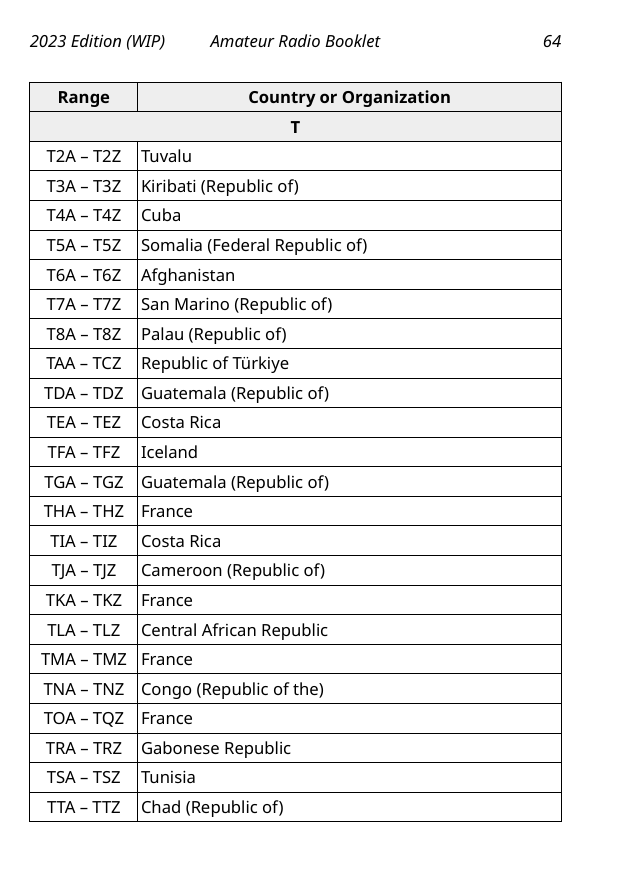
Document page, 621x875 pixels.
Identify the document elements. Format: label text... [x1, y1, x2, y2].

table_cell Cuba [138, 201, 561, 229]
table_cell TLA – TLZ [30, 615, 137, 644]
table_cell TEA – TEZ [30, 408, 137, 437]
table_cell T3A – T3Z [30, 171, 137, 200]
table_cell Costa Rica [138, 526, 561, 555]
table_cell San Marino (Republic of) [138, 290, 561, 318]
table_cell T [30, 112, 561, 141]
table_cell Cameroon (Republic of) [138, 556, 561, 584]
table_cell T5A – T5Z [30, 231, 137, 259]
table_cell Chad (Republic of) [138, 793, 561, 821]
table_cell TAA – TCZ [30, 349, 137, 377]
table_cell France [138, 704, 561, 732]
table_cell THA – THZ [30, 497, 137, 525]
table_cell Palau (Republic of) [138, 319, 561, 348]
table_cell TNA – TNZ [30, 674, 137, 703]
table_cell TSA – TSZ [30, 763, 137, 792]
table_cell TMA – TMZ [30, 645, 137, 673]
table_cell France [138, 586, 561, 614]
table_cell France [138, 497, 561, 525]
table_cell Somalia (Federal Republic of) [138, 231, 561, 259]
table_cell Kiribati (Republic of) [138, 171, 561, 200]
table_cell T7A – T7Z [30, 290, 137, 318]
table_cell Afghanistan [138, 260, 561, 289]
table_cell TKA – TKZ [30, 586, 137, 614]
table_cell Iceland [138, 438, 561, 466]
table_cell Tuvalu [138, 142, 561, 170]
table_cell T4A – T4Z [30, 201, 137, 229]
table_cell TOA – TQZ [30, 704, 137, 732]
table_cell TRA – TRZ [30, 734, 137, 762]
table_cell Central African Republic [138, 615, 561, 644]
table_cell TTA – TTZ [30, 793, 137, 821]
table_cell Tunisia [138, 763, 561, 792]
table_cell TIA – TIZ [30, 526, 137, 555]
table_header Country or Organization [138, 83, 561, 111]
table_cell TFA – TFZ [30, 438, 137, 466]
table_cell Republic of Türkiye [138, 349, 561, 377]
table_cell Costa Rica [138, 408, 561, 437]
table_header Range [30, 83, 137, 111]
table_cell Guatemala (Republic of) [138, 379, 561, 407]
table_cell T2A – T2Z [30, 142, 137, 170]
table_cell T8A – T8Z [30, 319, 137, 348]
table_cell TJA – TJZ [30, 556, 137, 584]
table_cell France [138, 645, 561, 673]
table_cell T6A – T6Z [30, 260, 137, 289]
table_cell Gabonese Republic [138, 734, 561, 762]
table_cell Guatemala (Republic of) [138, 467, 561, 496]
table_cell Congo (Republic of the) [138, 674, 561, 703]
table_cell TGA – TGZ [30, 467, 137, 496]
table_cell TDA – TDZ [30, 379, 137, 407]
